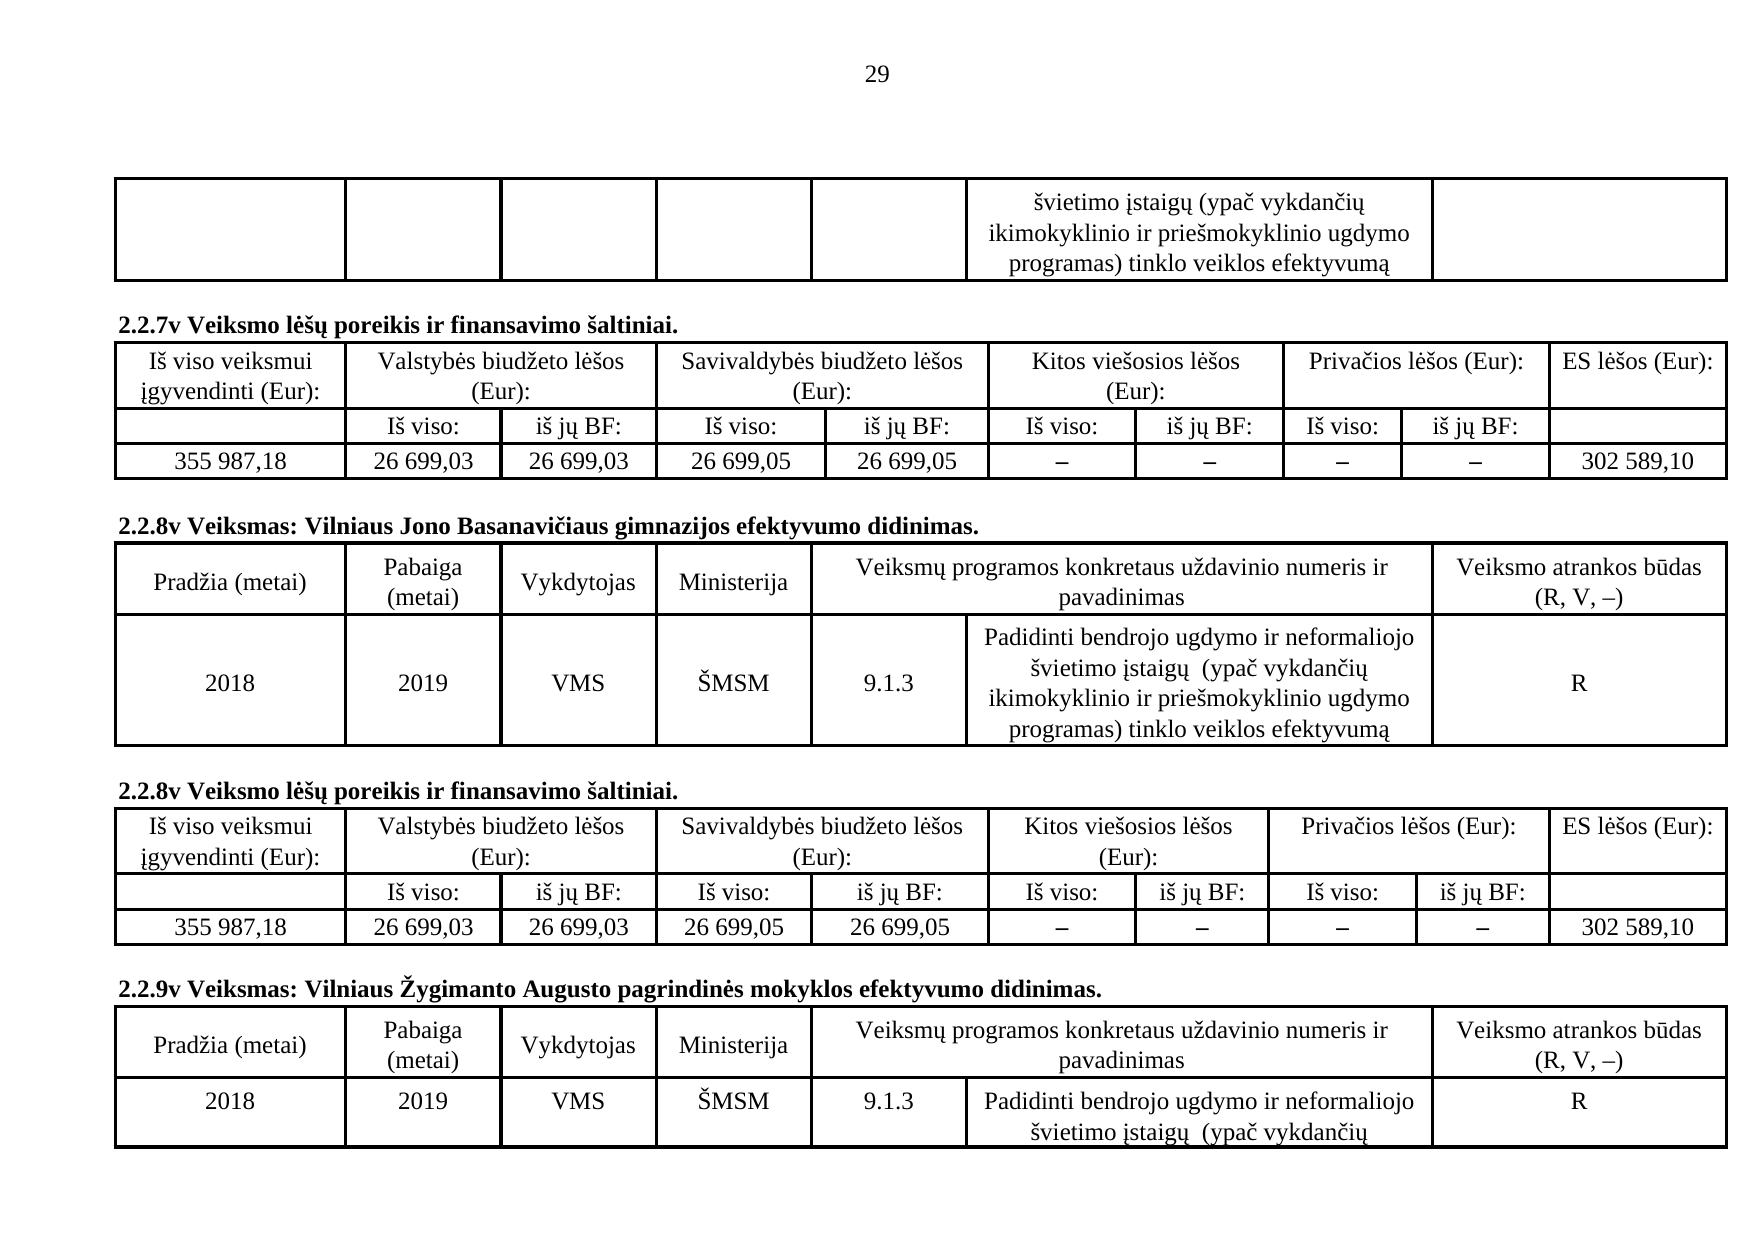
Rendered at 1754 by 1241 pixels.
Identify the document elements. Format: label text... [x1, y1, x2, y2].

table_header Ministerija [658, 1008, 810, 1076]
table_cell Padidinti bendrojo ugdymo ir neformaliojo švietimo įstaigų (ypač vykdančių [968, 1079, 1431, 1145]
table_cell [1551, 410, 1725, 442]
table_header ES lėšos (Eur): [1551, 810, 1725, 872]
table_cell 2019 [347, 616, 499, 744]
table_cell 26 699,05 [658, 445, 824, 477]
table_header Valstybės biudžeto lėšos (Eur): [347, 810, 655, 872]
table_cell 26 699,03 [347, 445, 499, 477]
table_cell 2018 [117, 1079, 344, 1145]
table_cell VMS [503, 1079, 655, 1145]
table_cell iš jų BF: [1403, 410, 1548, 442]
table_header Ministerija [658, 545, 810, 612]
table_cell – [1418, 911, 1548, 942]
text 2.2.7v Veiksmo lėšų poreikis ir finansavimo šaltiniai. [118, 310, 1636, 339]
table_cell – [990, 911, 1134, 942]
table_cell R [1434, 1079, 1725, 1145]
table_header Pabaiga (metai) [347, 1008, 499, 1076]
table_cell 2018 [117, 616, 344, 744]
table_header Pradžia (metai) [117, 1008, 344, 1076]
table_header Privačios lėšos (Eur): [1270, 810, 1548, 872]
table_cell VMS [503, 616, 655, 744]
table_header Vykdytojas [503, 545, 655, 612]
table_cell Iš viso: [347, 875, 499, 907]
table_cell 355 987,18 [117, 445, 344, 477]
table_cell R [1434, 616, 1725, 744]
table_cell 26 699,03 [503, 911, 655, 942]
table_cell 26 699,03 [503, 445, 655, 477]
table_header Pabaiga (metai) [347, 545, 499, 612]
table_cell [503, 180, 655, 278]
table_cell – [1270, 911, 1415, 942]
table_cell [117, 410, 344, 442]
table_cell Iš viso: [347, 410, 499, 442]
table_cell 9.1.3 [813, 1079, 965, 1145]
table_header Veiksmo atrankos būdas (R, V, –) [1434, 545, 1725, 612]
text 2.2.8v Veiksmo lėšų poreikis ir finansavimo šaltiniai. [118, 776, 1636, 805]
text 2.2.9v Veiksmas: Vilniaus Žygimanto Augusto pagrindinės mokyklos efektyvumo didinimas. [118, 974, 1636, 1003]
table_cell [813, 180, 965, 278]
table_header Privačios lėšos (Eur): [1285, 344, 1548, 407]
table_cell iš jų BF: [1137, 410, 1282, 442]
table_cell – [1285, 445, 1400, 477]
table_header Kitos viešosios lėšos (Eur): [990, 344, 1282, 407]
table_header Kitos viešosios lėšos (Eur): [990, 810, 1267, 872]
table_header Savivaldybės biudžeto lėšos (Eur): [658, 344, 987, 407]
table_cell [117, 180, 344, 278]
table_cell Iš viso: [1270, 875, 1415, 907]
table_cell 302 589,10 [1551, 911, 1725, 942]
table_cell 26 699,05 [827, 445, 987, 477]
table_cell 355 987,18 [117, 911, 344, 942]
table_cell Iš viso: [658, 410, 824, 442]
text 2.2.8v Veiksmas: Vilniaus Jono Basanavičiaus gimnazijos efektyvumo didinimas. [118, 511, 1636, 539]
table_header Pradžia (metai) [117, 545, 344, 612]
table_cell Iš viso: [990, 410, 1134, 442]
table_cell [347, 180, 499, 278]
table_header Savivaldybės biudžeto lėšos (Eur): [658, 810, 987, 872]
table_cell švietimo įstaigų (ypač vykdančių ikimokyklinio ir priešmokyklinio ugdymo programas) tinklo veiklos efektyvumą [968, 180, 1431, 278]
table_cell – [1137, 445, 1282, 477]
table_cell 26 699,03 [347, 911, 499, 942]
table_cell – [990, 445, 1134, 477]
table_header Iš viso veiksmui įgyvendinti (Eur): [117, 344, 344, 407]
table_cell [1434, 180, 1725, 278]
table_cell iš jų BF: [503, 410, 655, 442]
table_cell iš jų BF: [1418, 875, 1548, 907]
table_cell Padidinti bendrojo ugdymo ir neformaliojo švietimo įstaigų (ypač vykdančių ikimokyklinio ir priešmokyklinio ugdymo programas) tinklo veiklos efektyvumą [968, 616, 1431, 744]
table_cell 302 589,10 [1551, 445, 1725, 477]
table_cell 26 699,05 [813, 911, 987, 942]
table_cell iš jų BF: [813, 875, 987, 907]
table_cell – [1137, 911, 1267, 942]
table_cell iš jų BF: [503, 875, 655, 907]
table_cell [117, 875, 344, 907]
table_header Veiksmų programos konkretaus uždavinio numeris ir pavadinimas [813, 1008, 1431, 1076]
table_cell ŠMSM [658, 1079, 810, 1145]
table_cell Iš viso: [658, 875, 810, 907]
table_cell 26 699,05 [658, 911, 810, 942]
table_cell iš jų BF: [827, 410, 987, 442]
table_cell iš jų BF: [1137, 875, 1267, 907]
table_cell – [1403, 445, 1548, 477]
table_cell 2019 [347, 1079, 499, 1145]
table_header Vykdytojas [503, 1008, 655, 1076]
table_header Veiksmo atrankos būdas (R, V, –) [1434, 1008, 1725, 1076]
table_header ES lėšos (Eur): [1551, 344, 1725, 407]
table_cell 9.1.3 [813, 616, 965, 744]
table_cell [658, 180, 810, 278]
table_cell Iš viso: [990, 875, 1134, 907]
table_cell [1551, 875, 1725, 907]
table_cell Iš viso: [1285, 410, 1400, 442]
table_header Iš viso veiksmui įgyvendinti (Eur): [117, 810, 344, 872]
table_header Valstybės biudžeto lėšos (Eur): [347, 344, 655, 407]
table_header Veiksmų programos konkretaus uždavinio numeris ir pavadinimas [813, 545, 1431, 612]
table_cell ŠMSM [658, 616, 810, 744]
